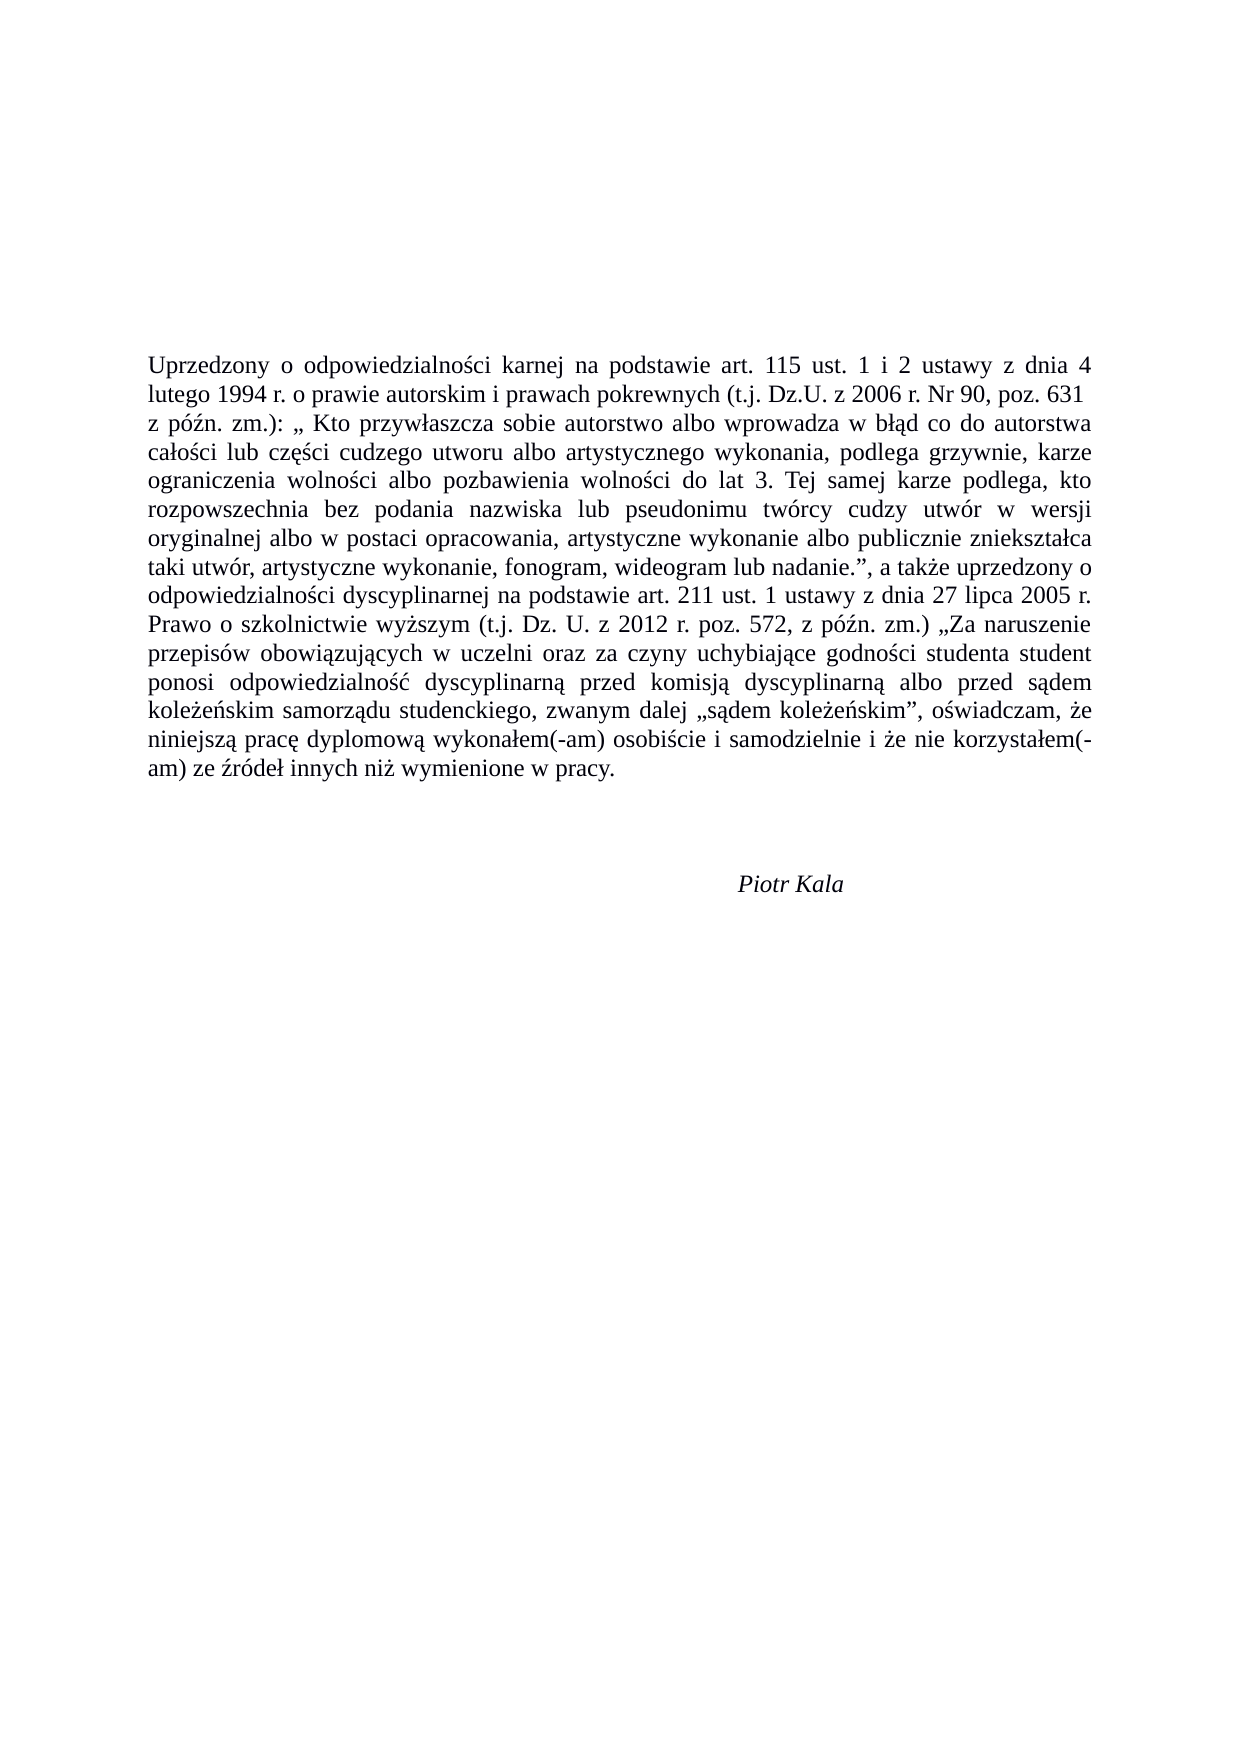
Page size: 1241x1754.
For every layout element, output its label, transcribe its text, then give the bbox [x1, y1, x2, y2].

text Uprzedzony o odpowiedzialności karnej na podstawie art. 115 ust. 1 i 2 ustawy z dnia 4 lutego 1994 r. o prawie autorskim i prawach pokrewnych (t.j. Dz.U. z 2006 r. Nr 90, poz. 631 z późn. zm.): „ Kto przywłaszcza sobie autorstwo albo wprowadza w błąd co do autorstwa całości lub części cudzego utworu albo artystycznego wykonania, podlega grzywnie, karze ograniczenia wolności albo pozbawienia wolności do lat 3. Tej samej karze podlega, kto rozpowszechnia bez podania nazwiska lub pseudonimu twórcy cudzy utwór w wersji oryginalnej albo w postaci opracowania, artystyczne wykonanie albo publicznie zniekształca taki utwór, artystyczne wykonanie, fonogram, wideogram lub nadanie.”, a także uprzedzony o odpowiedzialności dyscyplinarnej na podstawie art. 211 ust. 1 ustawy z dnia 27 lipca 2005 r. Prawo o szkolnictwie wyższym (t.j. Dz. U. z 2012 r. poz. 572, z późn. zm.) „Za naruszenie przepisów obowiązujących w uczelni oraz za czyny uchybiające godności studenta student ponosi odpowiedzialność dyscyplinarną przed komisją dyscyplinarną albo przed sądem koleżeńskim samorządu studenckiego, zwanym dalej „sądem koleżeńskim”, oświadczam, że niniejszą pracę dyplomową wykonałem(-am) osobiście i samodzielnie i że nie korzystałem(-am) ze źródeł innych niż wymienione w pracy. [148, 351, 1093, 782]
text Piotr Kala [148, 869, 1093, 898]
